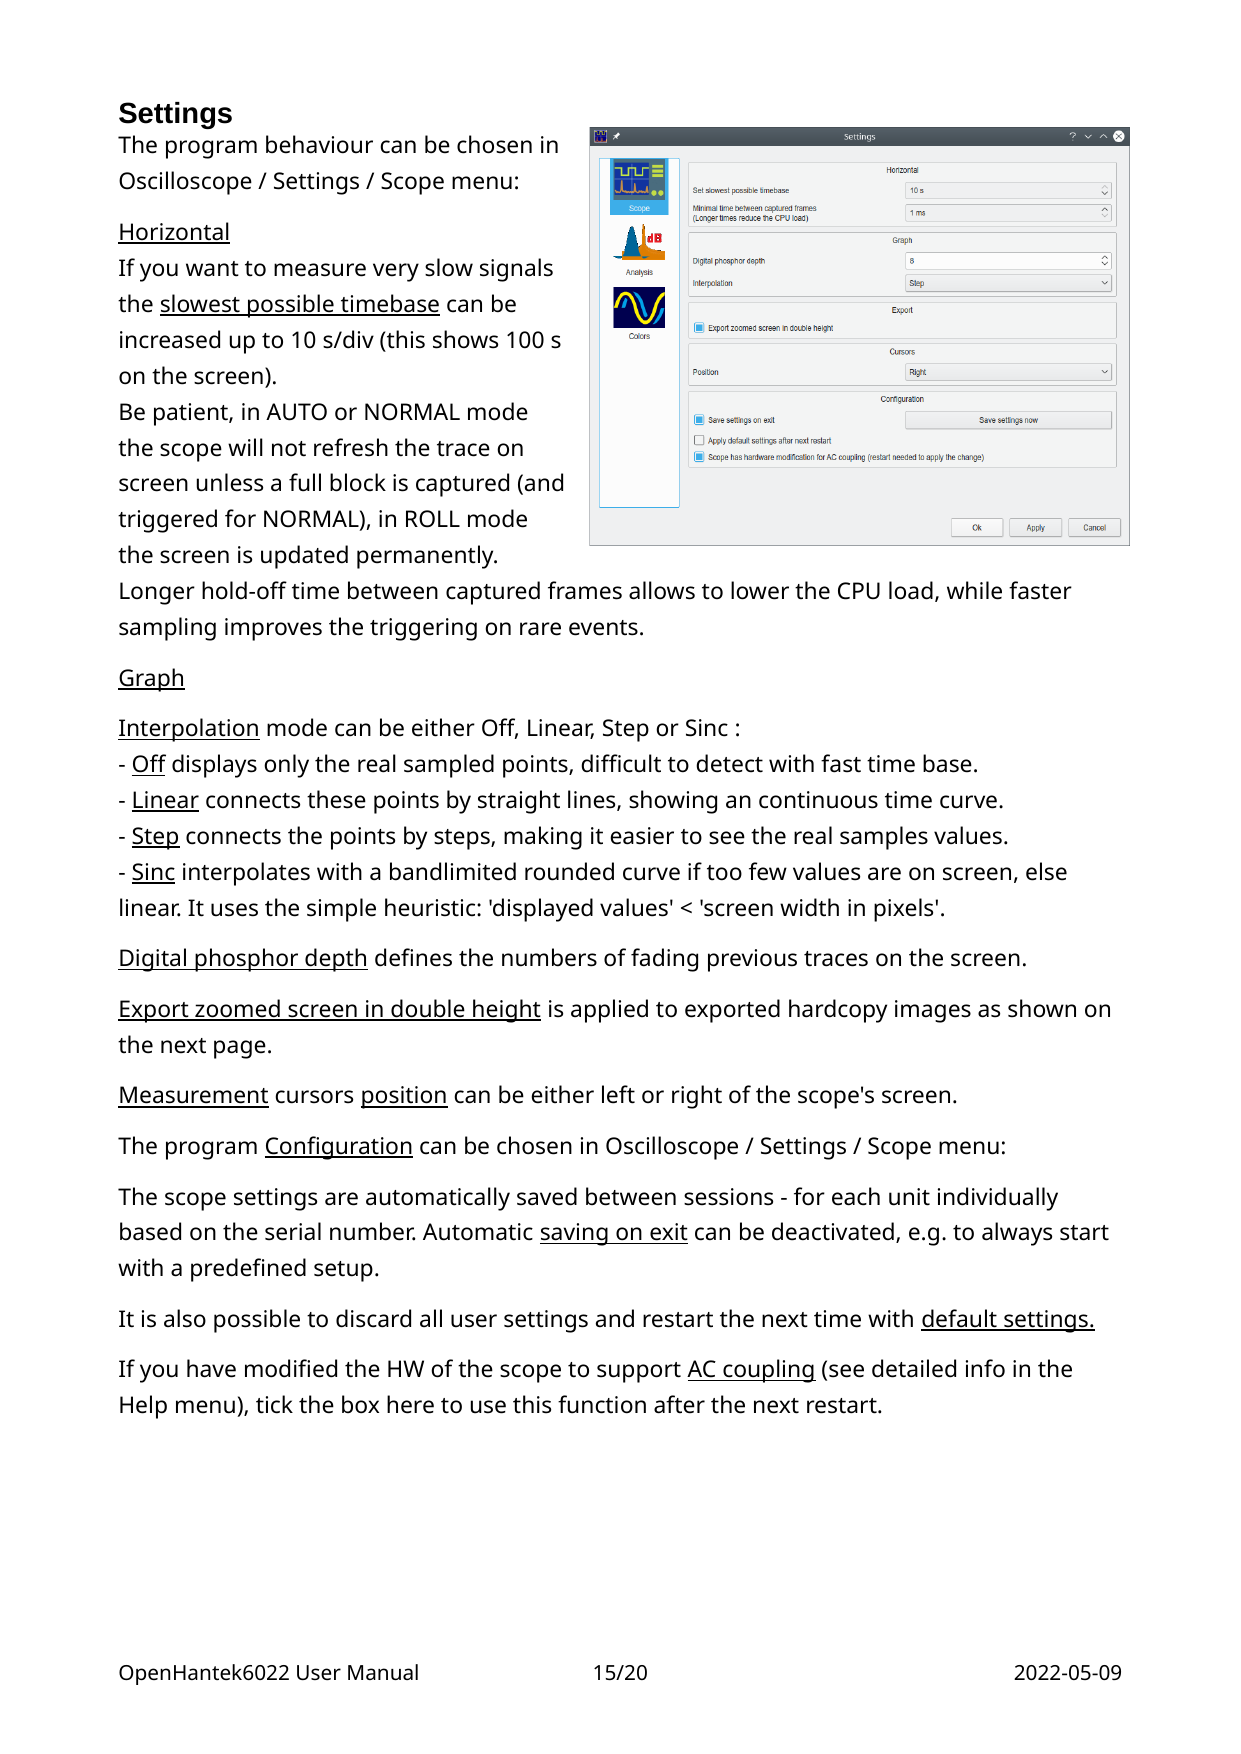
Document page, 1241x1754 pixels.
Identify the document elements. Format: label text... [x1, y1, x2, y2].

subtitle Interpolation mode can be either Off, Linear, Step or Sinc : - Off displays only the real sampled points, difficult to detect with fast time base. - Linear connects these points by straight lines, showing an continuous time curve. - Step connects the points by steps, making it easier to see the real samples values. - Sinc interpolates with a bandlimited rounded curve if too few values are on screen, else linear. It uses the simple heuristic: 'displayed values' < 'screen width in pixels'. [118, 712, 1122, 923]
subtitle The scope settings are automatically saved between sessions - for each unit individually based on the serial number. Automatic saving on exit can be deactivated, e.g. to always start with a predefined setup. [118, 1180, 1122, 1283]
subtitle The program Configuration can be chosen in Oscilloscope / Settings / Scope menu: [118, 1130, 1122, 1161]
subtitle Graph [118, 662, 1122, 693]
subtitle The program behaviour can be chosen in Oscilloscope / Settings / Scope menu: [118, 129, 589, 197]
subtitle Measurement cursors position can be either left or right of the scope's screen. [118, 1079, 1122, 1111]
subtitle It is also possible to discard all user settings and restart the next time with default settings. [118, 1303, 1122, 1334]
subtitle Horizontal If you want to measure very slow signals the slowest possible timebase can be increased up to 10 s/div (this shows 100 s on the screen). Be patient, in AUTO or NORMAL mode the scope will not refresh the trace on screen unless a full block is captured (and triggered for NORMAL), in ROLL mode the screen is updated permanently. Longer hold-off time between captured frames allows to lower the CPU load, while faster sampling improves the triggering on rare events. [118, 216, 1122, 642]
subtitle Settings [118, 96, 1122, 129]
subtitle Export zoomed screen in double height is applied to exported hardcopy images as shown on the next page. [118, 993, 1122, 1060]
subtitle If you have modified the HW of the scope to support AC coupling (see detailed info in the Help menu), tick the box here to use this function after the next restart. [118, 1353, 1122, 1421]
picture [589, 127, 1130, 546]
subtitle Digital phosphor depth defines the numbers of fading previous traces on the screen. [118, 942, 1122, 974]
